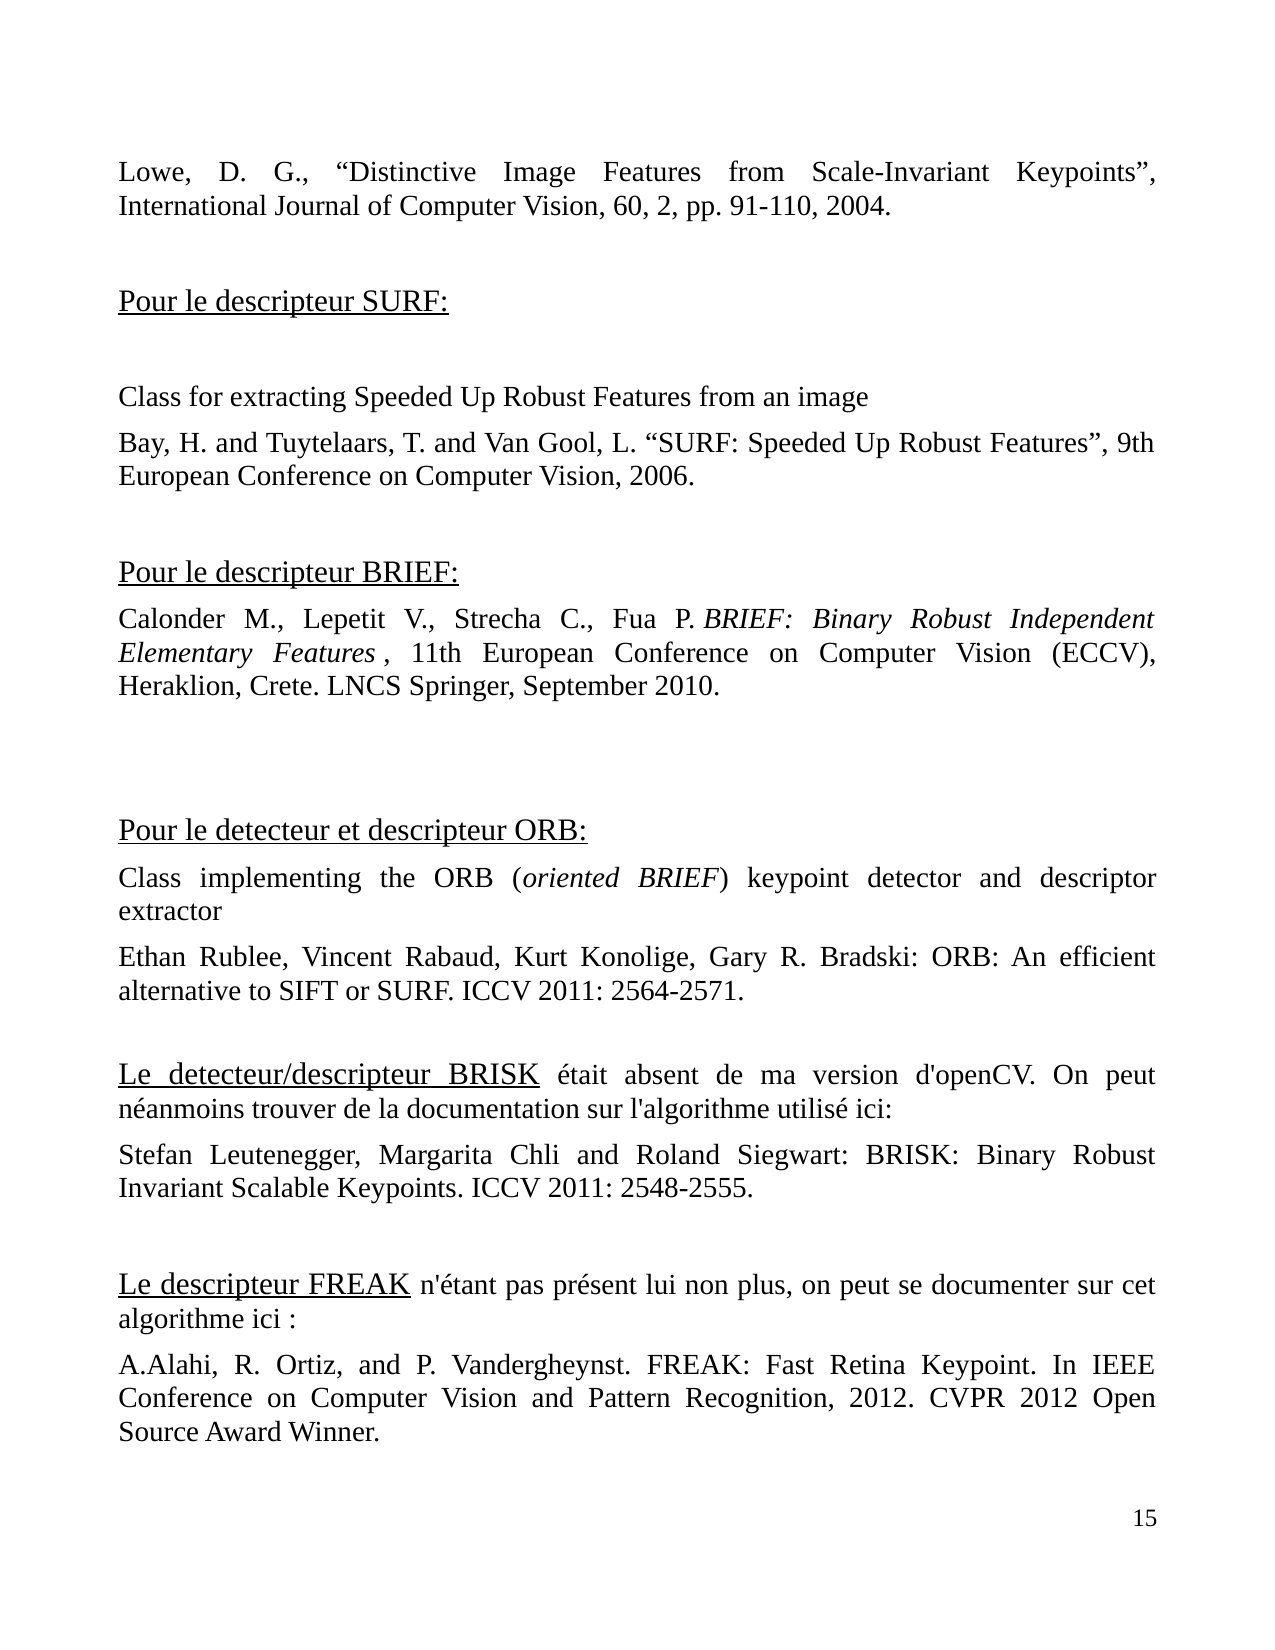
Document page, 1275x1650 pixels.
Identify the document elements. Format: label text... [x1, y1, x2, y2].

text Le detecteur/descripteur BRISK était absent de ma version d'openCV. On peut néanmoins trouver de la documentation sur l'algorithme utilisé ici: [118, 1055, 1157, 1124]
text Pour le detecteur et descripteur ORB: [118, 811, 1157, 847]
text Pour le descripteur SURF: [118, 282, 1157, 318]
text Lowe, D. G., “Distinctive Image Features from Scale-Invariant Keypoints”, International Journal of Computer Vision, 60, 2, pp. 91-110, 2004. [118, 118, 1157, 221]
text Bay, H. and Tuytelaars, T. and Van Gool, L. “SURF: Speeded Up Robust Features”, 9th European Conference on Computer Vision, 2006. [118, 425, 1157, 492]
text Class implementing the ORB (oriented BRIEF) keypoint detector and descriptor extractor [118, 860, 1157, 927]
text Class for extracting Speeded Up Robust Features from an image [118, 379, 1157, 412]
text Ethan Rublee, Vincent Rabaud, Kurt Konolige, Gary R. Bradski: ORB: An efficient alternative to SIFT or SURF. ICCV 2011: 2564-2571. [118, 939, 1157, 1042]
text Le descripteur FREAK n'étant pas présent lui non plus, on peut se documenter sur cet algorithme ici : [118, 1265, 1157, 1334]
text Pour le descripteur BRIEF: [118, 553, 1157, 589]
text Stefan Leutenegger, Margarita Chli and Roland Siegwart: BRISK: Binary Robust Invariant Scalable Keypoints. ICCV 2011: 2548-2555. [118, 1137, 1157, 1204]
text A.Alahi, R. Ortiz, and P. Vandergheynst. FREAK: Fast Retina Keypoint. In IEEE Conference on Computer Vision and Pattern Recognition, 2012. CVPR 2012 Open Source Award Winner. [118, 1347, 1157, 1448]
text Calonder M., Lepetit V., Strecha C., Fua P. BRIEF: Binary Robust Independent Elementary Features , 11th European Conference on Computer Vision (ECCV), Heraklion, Crete. LNCS Springer, September 2010. [118, 601, 1157, 702]
